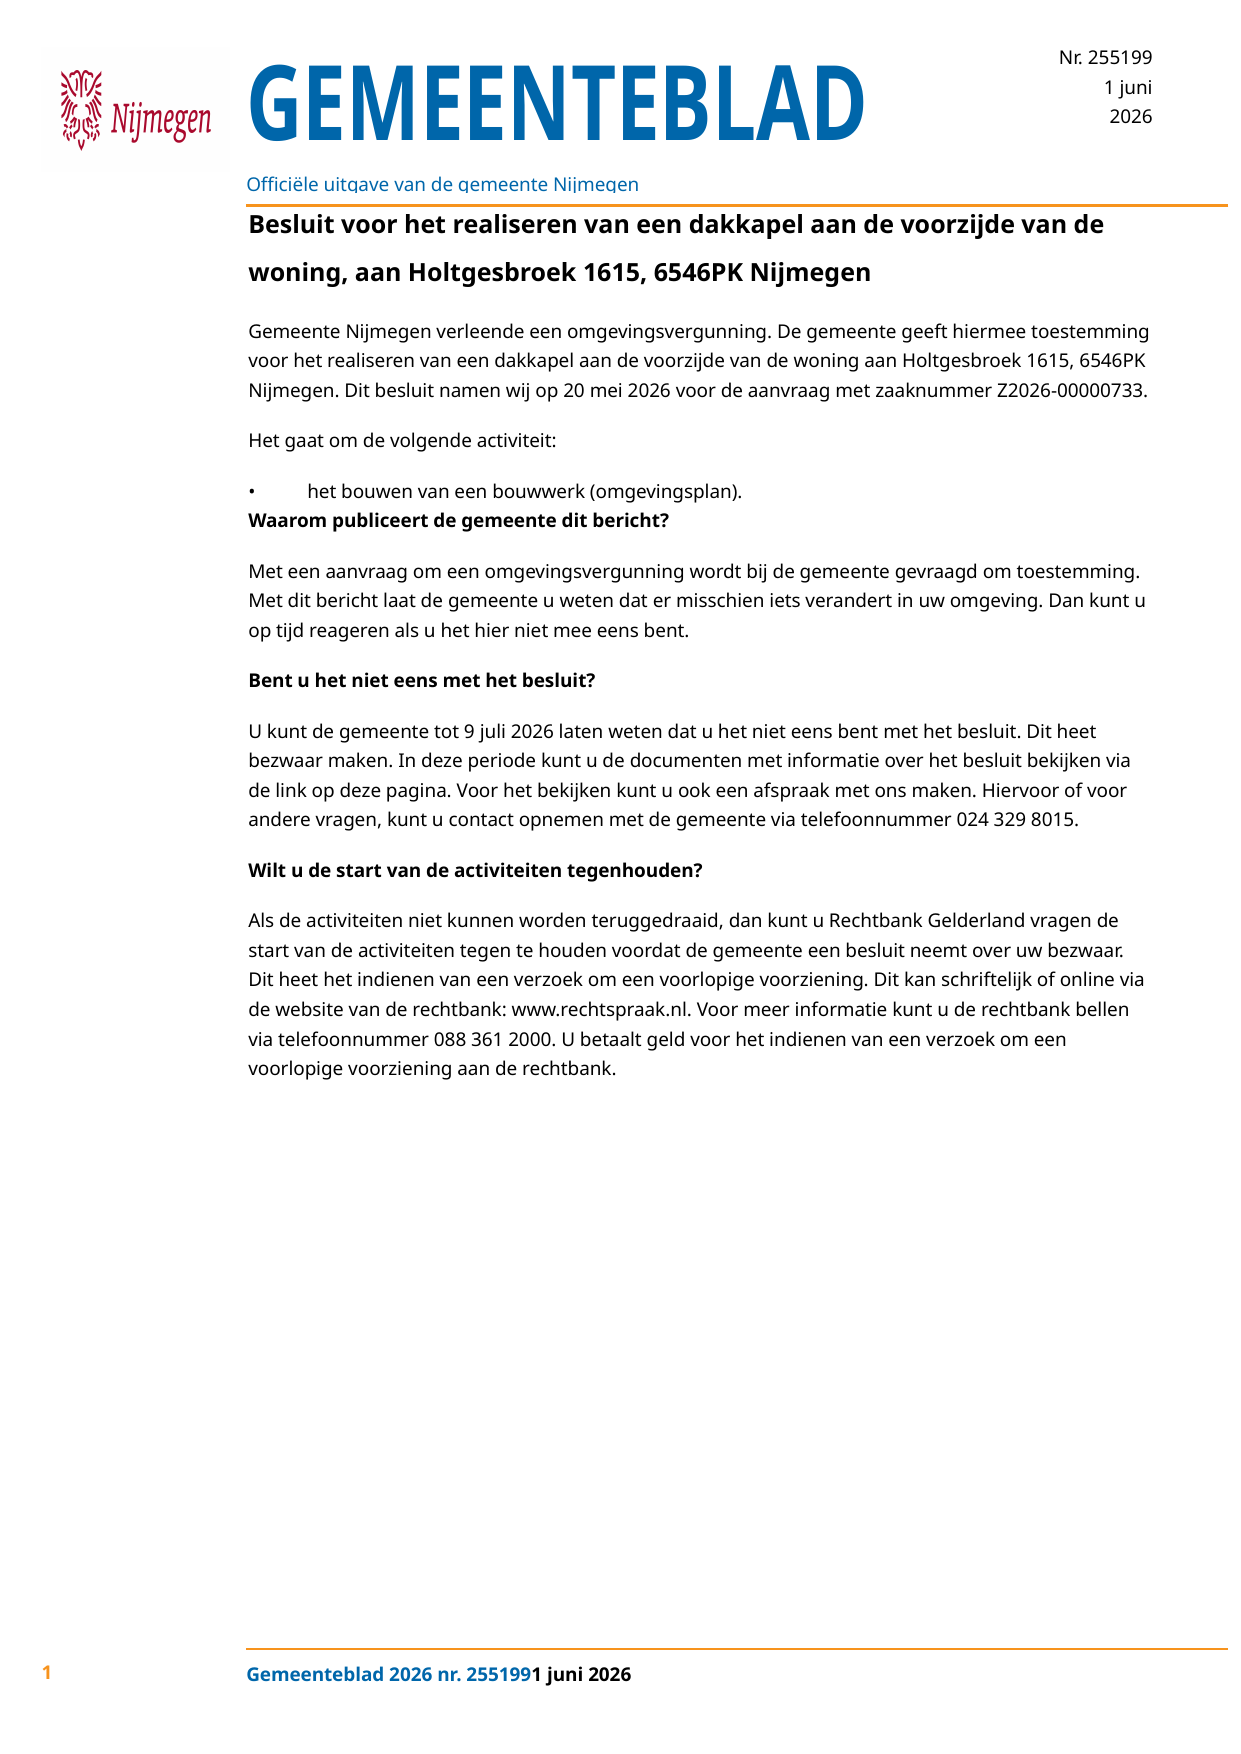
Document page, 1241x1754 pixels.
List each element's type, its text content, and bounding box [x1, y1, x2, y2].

text Met een aanvraag om een omgevingsvergunning wordt bij de gemeente gevraagd om toestemming. Met dit bericht laat de gemeente u weten dat er misschien iets verandert in uw omgeving. Dan kunt u op tijd reageren als u het hier niet mee eens bent. [248, 558, 1152, 643]
picture [41, 47, 231, 172]
text Bent u het niet eens met het besluit? [248, 667, 1152, 693]
text Besluit voor het realiseren van een dakkapel aan de voorzijde van de woning, aan Holtgesbroek 1615, 6546PK Nijmegen [248, 207, 1152, 288]
text Als de activiteiten niet kunnen worden teruggedraaid, dan kunt u Rechtbank Gelderland vragen de start van de activiteiten tegen te houden voordat de gemeente een besluit neemt over uw bezwaar. Dit heet het indienen van een verzoek om een voorlopige voorziening. Dit kan schriftelijk of online via de website van de rechtbank: www.rechtspraak.nl. Voor meer informatie kunt u de rechtbank bellen via telefoonnummer 088 361 2000. U betaalt geld voor het indienen van een verzoek om een voorlopige voorziening aan de rechtbank. [248, 907, 1152, 1081]
text Wilt u de start van de activiteiten tegenhouden? [248, 857, 1152, 883]
text Waarom publiceert de gemeente dit bericht? [248, 507, 1152, 533]
text Het gaat om de volgende activiteit: [248, 427, 1152, 453]
text Gemeente Nijmegen verleende een omgevingsvergunning. De gemeente geeft hiermee toestemming voor het realiseren van een dakkapel aan de voorzijde van de woning aan Holtgesbroek 1615, 6546PK Nijmegen. Dit besluit namen wij op 20 mei 2026 voor de aanvraag met zaaknummer Z2026-00000733. [248, 318, 1152, 403]
list het bouwen van een bouwwerk (omgevingsplan). [248, 478, 1152, 504]
text U kunt de gemeente tot 9 juli 2026 laten weten dat u het niet eens bent met het besluit. Dit heet bezwaar maken. In deze periode kunt u de documenten met informatie over het besluit bekijken via de link op deze pagina. Voor het bekijken kunt u ook een afspraak met ons maken. Hiervoor of voor andere vragen, kunt u contact opnemen met de gemeente via telefoonnummer 024 329 8015. [248, 718, 1152, 832]
